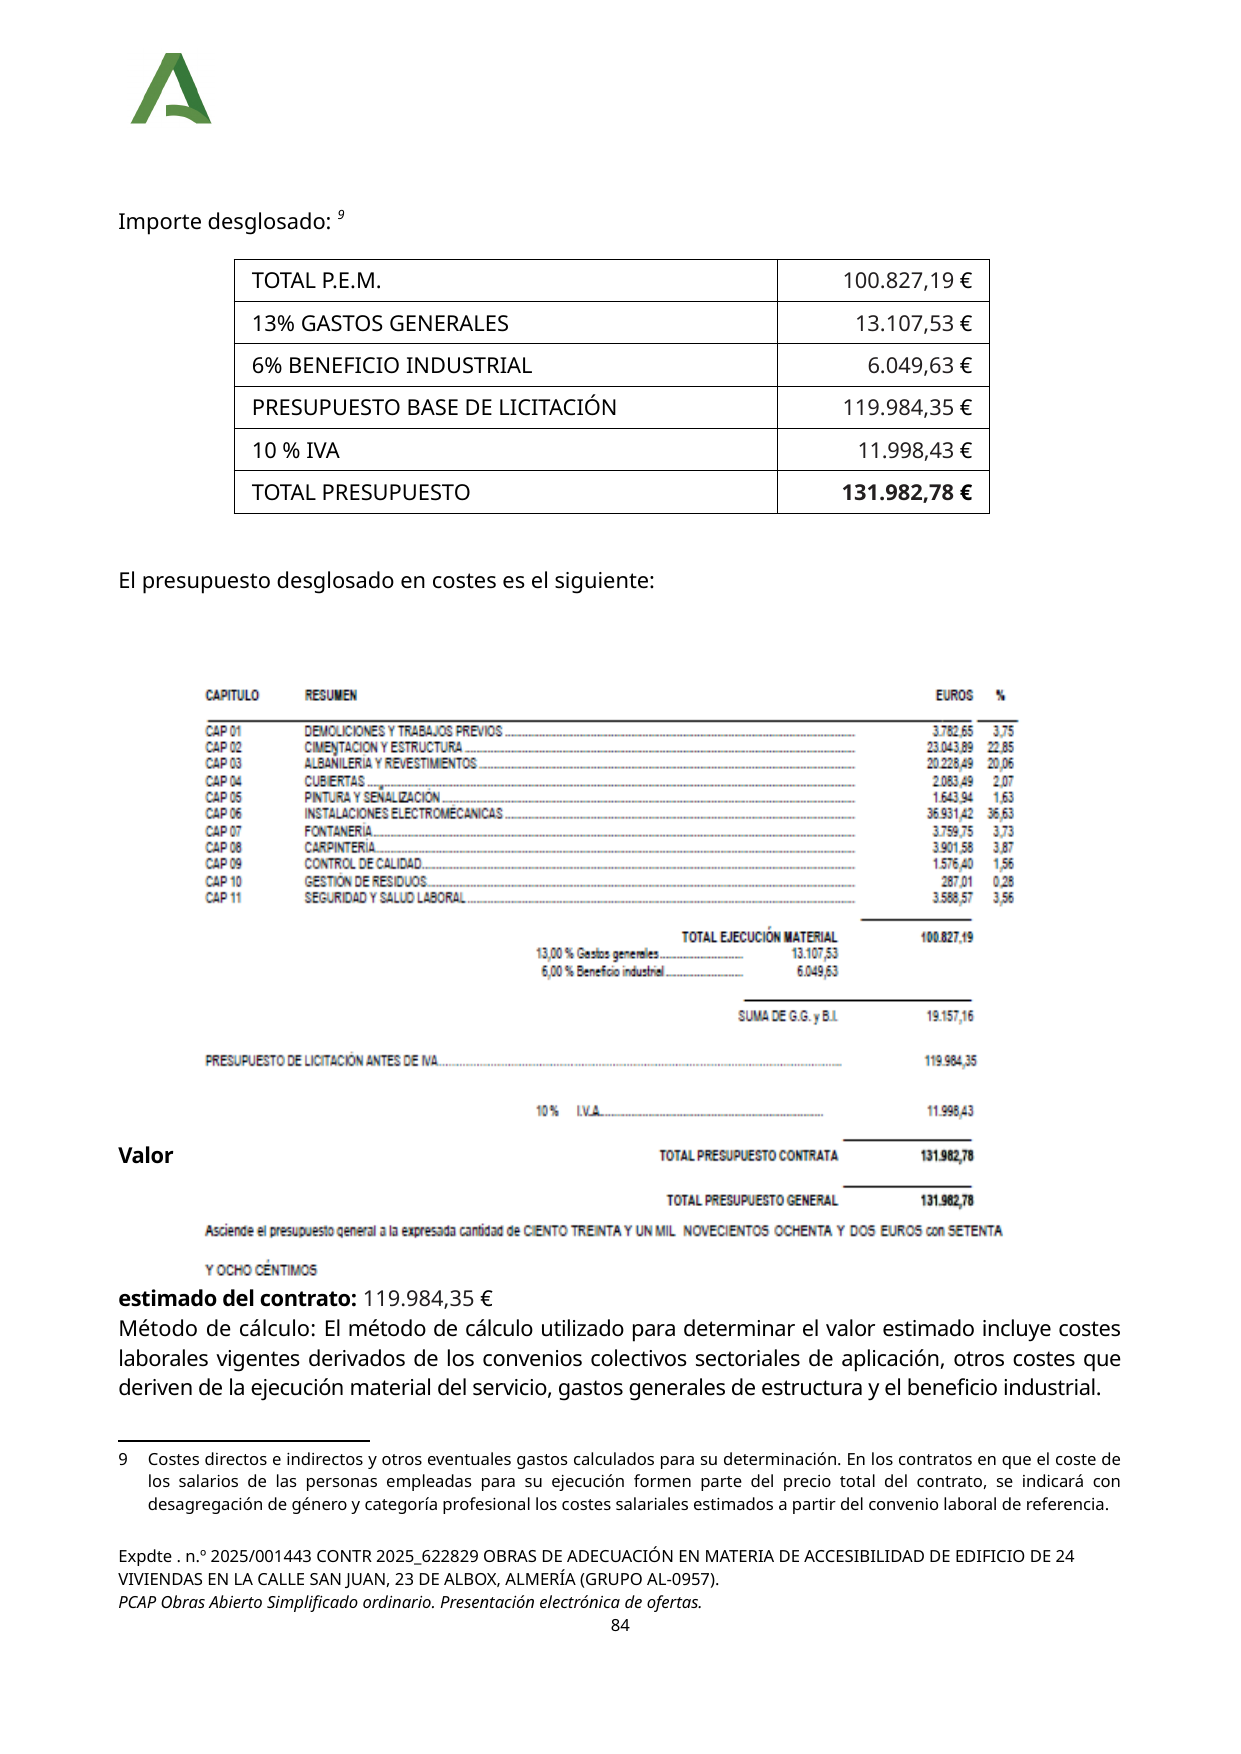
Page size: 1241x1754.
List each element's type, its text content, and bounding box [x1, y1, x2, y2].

table_cell 131.982,78 € [778, 471, 989, 512]
picture [196, 675, 1039, 1283]
table_cell TOTAL PRESUPUESTO [235, 471, 777, 512]
text Importe desglosado: [118, 206, 1122, 236]
text Método de cálculo: El método de cálculo utilizado para determinar el valor estimado incluye costes laborales vigentes derivados de los convenios colectivos sectoriales de aplicación, otros costes que deriven de la ejecución material del servicio, gastos generales de estructura y el beneficio industrial. [118, 1313, 1122, 1402]
table_cell 6.049,63 € [778, 344, 989, 386]
table_header TOTAL P.E.M. [235, 260, 777, 301]
text Costes directos e indirectos y otros eventuales gastos calculados para su determinación. En los contratos en que el coste de los salarios de las personas empleadas para su ejecución formen parte del precio total del contrato, se indicará con desagregación de género y categoría profesional los costes salariales estimados a partir del convenio laboral de referencia. [118, 1447, 1122, 1516]
text El presupuesto desglosado en costes es el siguiente: [118, 565, 1122, 595]
table_header 100.827,19 € [778, 260, 989, 301]
table_cell 13.107,53 € [778, 302, 989, 343]
table_cell 10 % IVA [235, 429, 777, 470]
picture [127, 48, 216, 128]
table_cell PRESUPUESTO BASE DE LICITACIÓN [235, 387, 777, 428]
text Valor estimado del contrato: 119.984,35 € [118, 1140, 1122, 1313]
table_cell 6% BENEFICIO INDUSTRIAL [235, 344, 777, 386]
table_cell 11.998,43 € [778, 429, 989, 470]
table_cell 119.984,35 € [778, 387, 989, 428]
table_cell 13% GASTOS GENERALES [235, 302, 777, 343]
